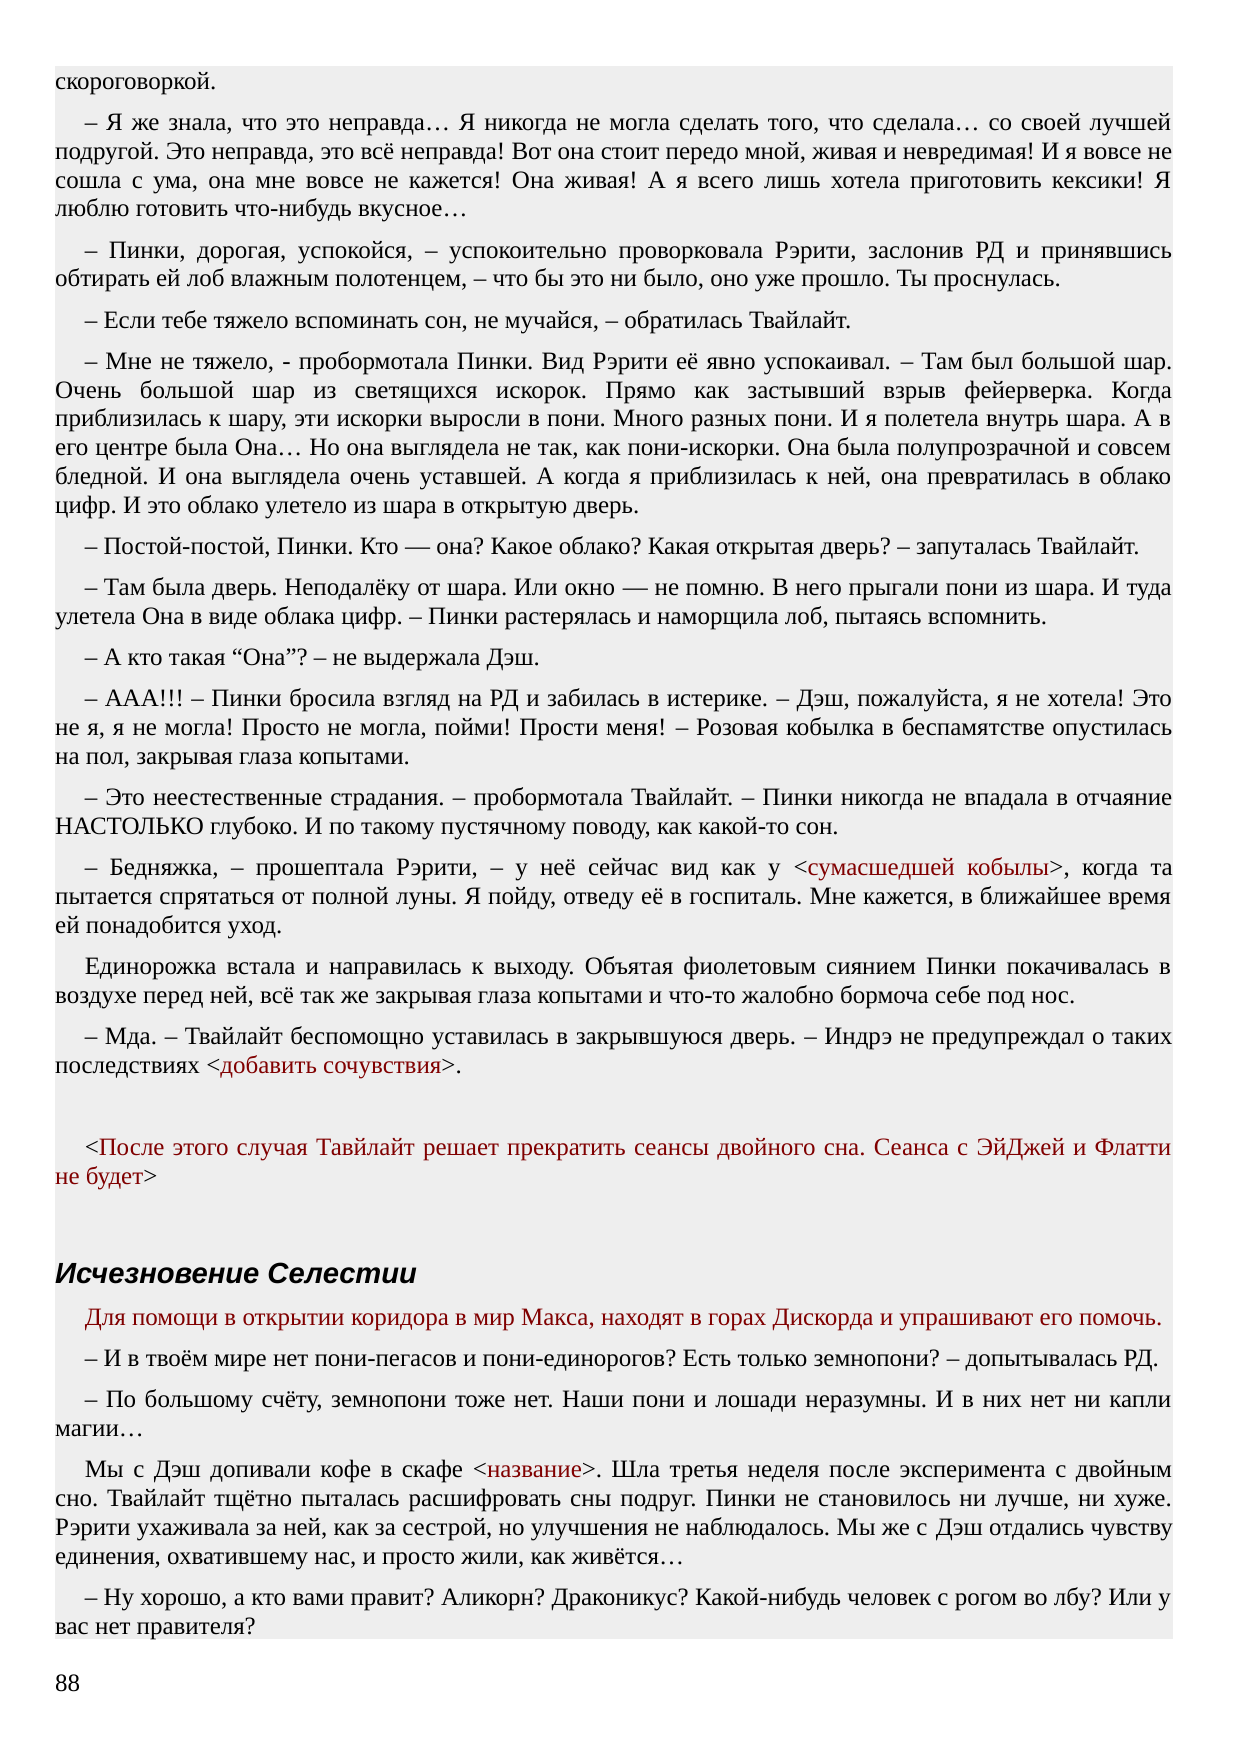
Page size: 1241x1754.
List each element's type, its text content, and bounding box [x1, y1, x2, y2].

text <После этого случая Тавйлайт решает прекратить сеансы двойного сна. Сеанса с ЭйДжей и Флатти не будет> [55, 1132, 1173, 1190]
text – Там была дверь. Неподалёку от шара. Или окно — не помню. В него прыгали пони из шара. И туда улетела Она в виде облака цифр. – Пинки растерялась и наморщила лоб, пытаясь вспомнить. [55, 572, 1173, 630]
text Мы с Дэш допивали кофе в cкафе <название>. Шла третья неделя после эксперимента с двойным сно. Твайлайт тщётно пыталась расшифровать сны подруг. Пинки не становилось ни лучше, ни хуже. Рэрити ухаживала за ней, как за сестрой, но улучшения не наблюдалось. Мы же с Дэш отдались чувству единения, охватившему нас, и просто жили, как живётся… [55, 1454, 1173, 1569]
text – А кто такая “Она”? – не выдержала Дэш. [55, 642, 1173, 671]
text Для помощи в открытии коридора в мир Макса, находят в горах Дискорда и упрашивают его помочь. [55, 1302, 1173, 1331]
text – Бедняжка, – прошептала Рэрити, – у неё сейчас вид как у <сумасшедшей кобылы>, когда та пытается спрятаться от полной луны. Я пойду, отведу её в госпиталь. Мне кажется, в ближайшее время ей понадобится уход. [55, 852, 1173, 938]
text – Я же знала, что это неправда… Я никогда не могла сделать того, что сделала… со своей лучшей подругой. Это неправда, это всё неправда! Вот она стоит передо мной, живая и невредимая! И я вовсе не сошла с ума, она мне вовсе не кажется! Она живая! А я всего лишь хотела приготовить кексики! Я люблю готовить что-нибудь вкусное… [55, 107, 1173, 222]
text – Это неестественные страдания. – пробормотала Твайлайт. – Пинки никогда не впадала в отчаяние НАСТОЛЬКО глубоко. И по такому пустячному поводу, как какой-то сон. [55, 782, 1173, 840]
text – Мда. – Твайлайт беспомощно уставилась в закрывшуюся дверь. – Индрэ не предупреждал о таких последствиях <добавить сочувствия>. [55, 1021, 1173, 1078]
text скороговоркой. [55, 66, 1173, 95]
subtitle Исчезновение Селестии [55, 1256, 1173, 1289]
text – Мне не тяжело, - пробормотала Пинки. Вид Рэрити её явно успокаивал. – Там был большой шар. Очень большой шар из светящихся искорок. Прямо как застывший взрыв фейерверка. Когда приблизилась к шару, эти искорки выросли в пони. Много разных пони. И я полетела внутрь шара. А в его центре была Она… Но она выглядела не так, как пони-искорки. Она была полупрозрачной и совсем бледной. И она выглядела очень уставшей. А когда я приблизилась к ней, она превратилась в облако цифр. И это облако улетело из шара в открытую дверь. [55, 346, 1173, 518]
text – Ну хорошо, а кто вами правит? Аликорн? Драконикус? Какой-нибудь человек с рогом во лбу? Или у вас нет правителя? [55, 1582, 1173, 1639]
text – Постой-постой, Пинки. Кто — она? Какое облако? Какая открытая дверь? – запуталась Твайлайт. [55, 531, 1173, 560]
text – Пинки, дорогая, успокойся, – успокоительно проворковала Рэрити, заслонив РД и принявшись обтирать ей лоб влажным полотенцем, – что бы это ни было, оно уже прошло. Ты проснулась. [55, 235, 1173, 292]
text Единорожка встала и направилась к выходу. Объятая фиолетовым сиянием Пинки покачивалась в воздухе перед ней, всё так же закрывая глаза копытами и что-то жалобно бормоча себе под нос. [55, 951, 1173, 1008]
text – По большому счёту, земнопони тоже нет. Наши пони и лошади неразумны. И в них нет ни капли магии… [55, 1384, 1173, 1442]
text – Если тебе тяжело вспоминать сон, не мучайся, – обратилась Твайлайт. [55, 305, 1173, 333]
text – И в твоём мире нет пони-пегасов и пони-единорогов? Есть только земнопони? – допытывалась РД. [55, 1343, 1173, 1372]
text – ААА!!! – Пинки бросила взгляд на РД и забилась в истерике. – Дэш, пожалуйста, я не хотела! Это не я, я не могла! Просто не могла, пойми! Прости меня! – Розовая кобылка в беспамятстве опустилась на пол, закрывая глаза копытами. [55, 683, 1173, 770]
